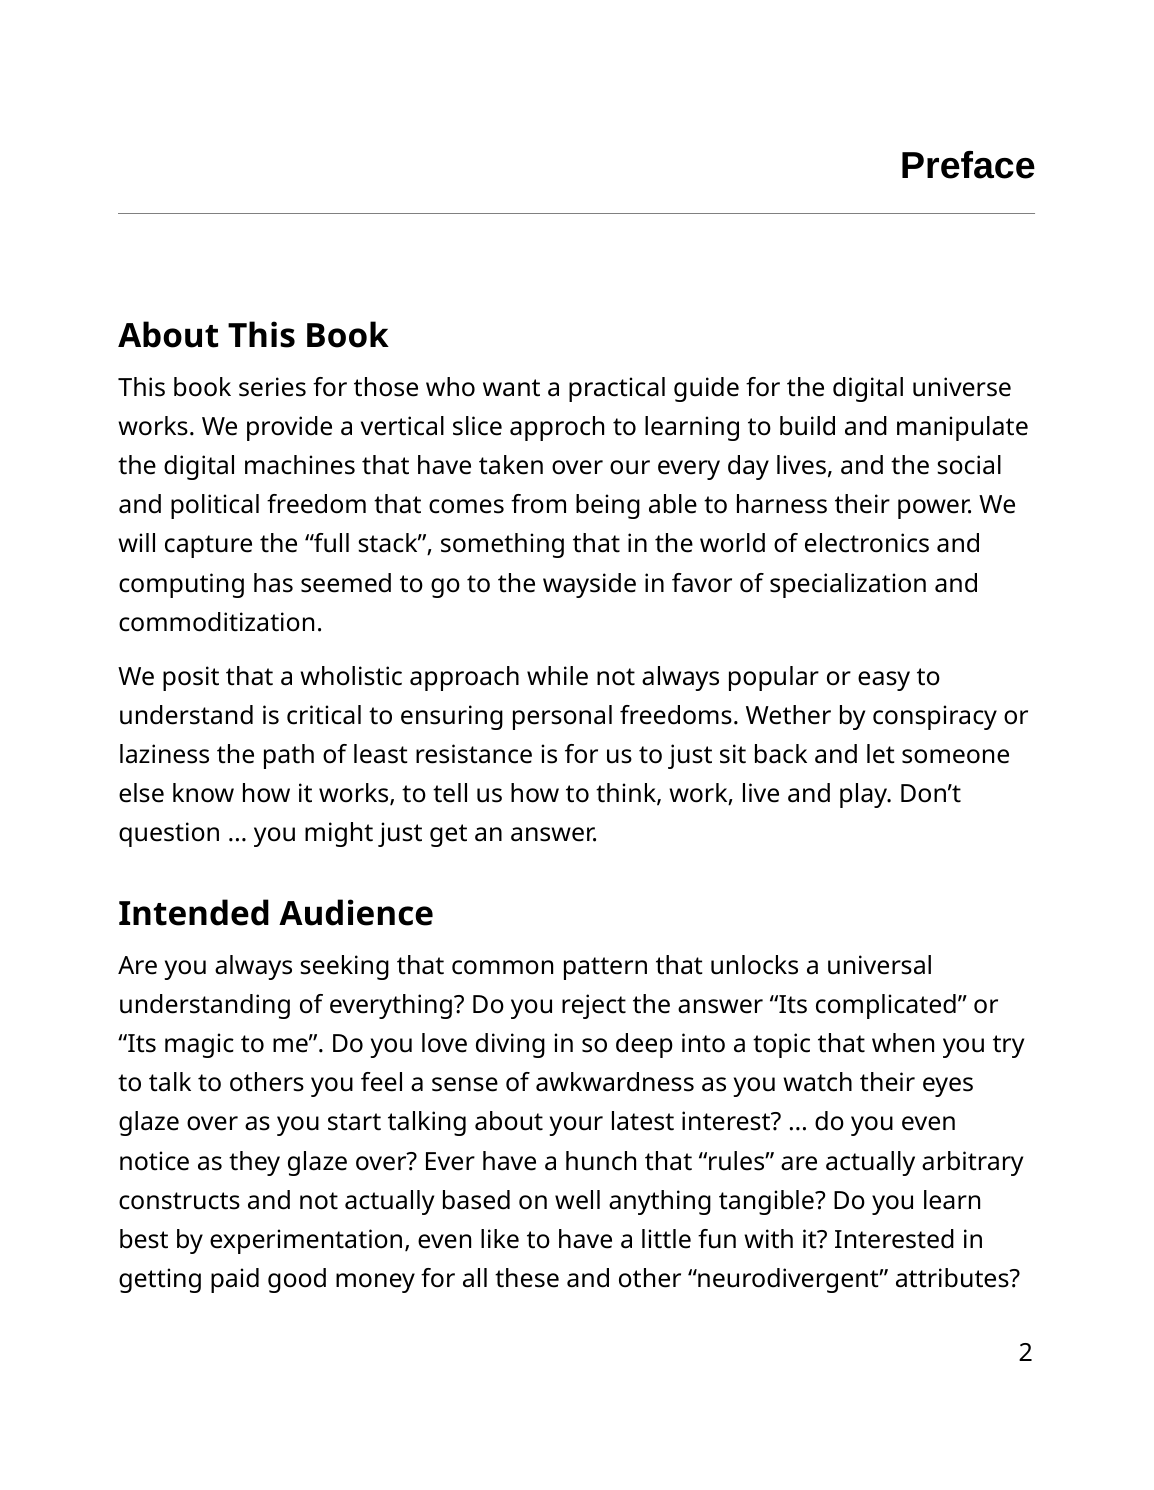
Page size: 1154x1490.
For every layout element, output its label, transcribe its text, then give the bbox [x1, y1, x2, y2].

subtitle Preface [118, 143, 1035, 186]
subtitle Intended Audience [118, 889, 1035, 935]
subtitle About This Book [118, 311, 1035, 357]
text We posit that a wholistic approach while not always popular or easy to understand is critical to ensuring personal freedoms. Wether by conspiracy or laziness the path of least resistance is for us to just sit back and let someone else know how it works, to tell us how to think, work, live and play. Don’t question … you might just get an answer. [118, 658, 1035, 849]
text This book series for those who want a practical guide for the digital universe works. We provide a vertical slice approch to learning to build and manipulate the digital machines that have taken over our every day lives, and the social and political freedom that comes from being able to harness their power. We will capture the “full stack”, something that in the world of electronics and computing has seemed to go to the wayside in favor of specialization and commoditization. [118, 369, 1035, 638]
text Are you always seeking that common pattern that unlocks a universal understanding of everything? Do you reject the answer “Its complicated” or “Its magic to me”. Do you love diving in so deep into a topic that when you try to talk to others you feel a sense of awkwardness as you watch their eyes glaze over as you start talking about your latest interest? … do you even notice as they glaze over? Ever have a hunch that “rules” are actually arbitrary constructs and not actually based on well anything tangible? Do you learn best by experimentation, even like to have a little fun with it? Interested in getting paid good money for all these and other “neurodivergent” attributes? [118, 947, 1035, 1295]
